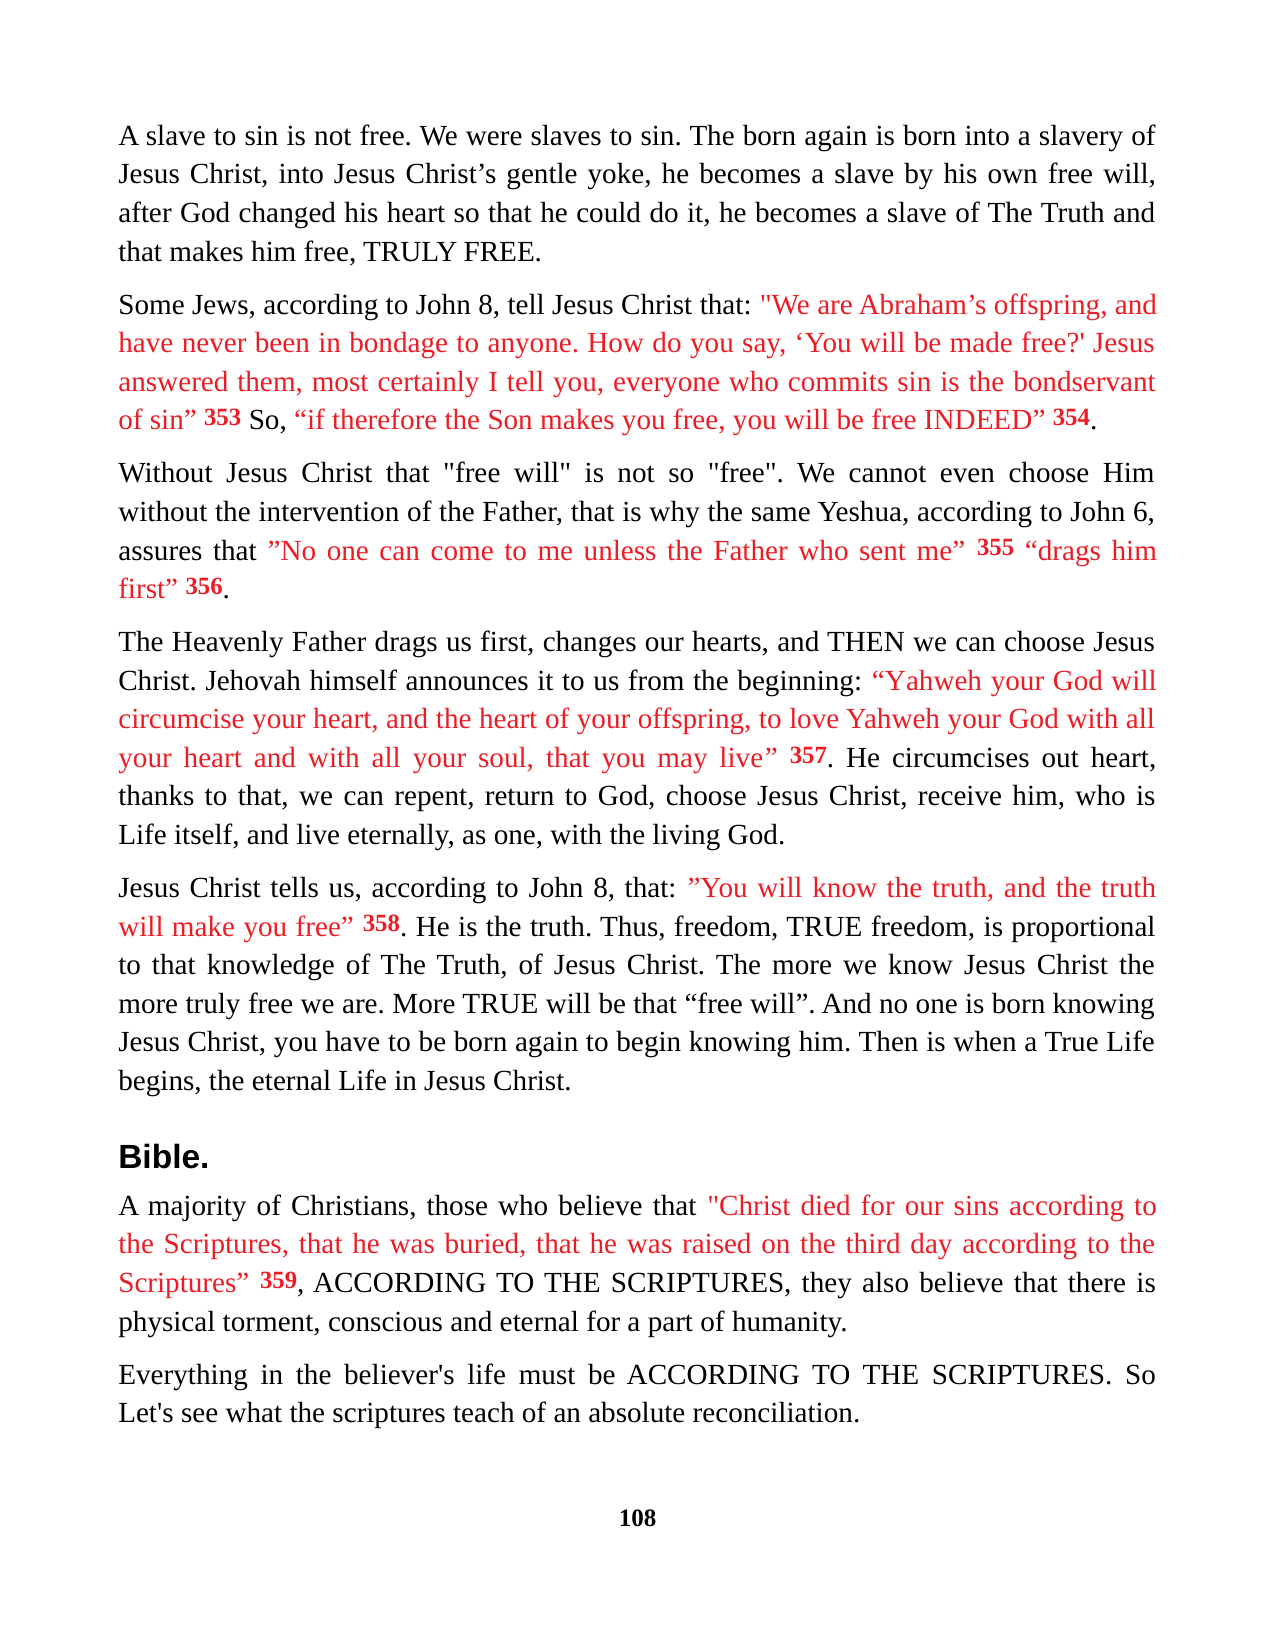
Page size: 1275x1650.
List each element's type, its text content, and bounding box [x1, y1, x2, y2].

text Everything in the believer's life must be ACCORDING TO THE SCRIPTURES. So Let's see what the scriptures teach of an absolute reconciliation. [118, 1357, 1157, 1429]
text The Heavenly Father drags us first, changes our hearts, and THEN we can choose Jesus Christ. Jehovah himself announces it to us from the beginning: “Yahweh your God will circumcise your heart, and the heart of your offspring, to love Yahweh your God with all your heart and with all your soul, that you may live” . He circumcises out heart, thanks to that, we can repent, return to God, choose Jesus Christ, receive him, who is Life itself, and live eternally, as one, with the living God. [118, 624, 1157, 851]
subtitle Bible. [118, 1137, 1157, 1176]
text Without Jesus Christ that "free will" is not so "free". We cannot even choose Him without the intervention of the Father, that is why the same Yeshua, according to John 6, assures that ”No one can come to me unless the Father who sent me” “drags him first” . [118, 456, 1157, 605]
text Jesus Christ tells us, according to John 8, that: ”You will know the truth, and the truth will make you free” . He is the truth. Thus, freedom, TRUE freedom, is proportional to that knowledge of The Truth, of Jesus Christ. The more we know Jesus Christ the more truly free we are. More TRUE will be that “free will”. And no one is born knowing Jesus Christ, you have to be born again to begin knowing him. Then is when a True Life begins, the eternal Life in Jesus Christ. [118, 870, 1157, 1096]
text Some Jews, according to John 8, tell Jesus Christ that: "We are Abraham’s offspring, and have never been in bondage to anyone. How do you say, ‘You will be made free?' Jesus answered them, most certainly I tell you, everyone who commits sin is the bondservant of sin” So, “if therefore the Son makes you free, you will be free INDEED” . [118, 287, 1157, 436]
text A slave to sin is not free. We were slaves to sin. The born again is born into a slavery of Jesus Christ, into Jesus Christ’s gentle yoke, he becomes a slave by his own free will, after God changed his heart so that he could do it, he becomes a slave of The Truth and that makes him free, TRULY FREE. [118, 118, 1157, 267]
text A majority of Christians, those who believe that "Christ died for our sins according to the Scriptures, that he was buried, that he was raised on the third day according to the Scriptures” , ACCORDING TO THE SCRIPTURES, they also believe that there is physical torment, conscious and eternal for a part of humanity. [118, 1188, 1157, 1337]
